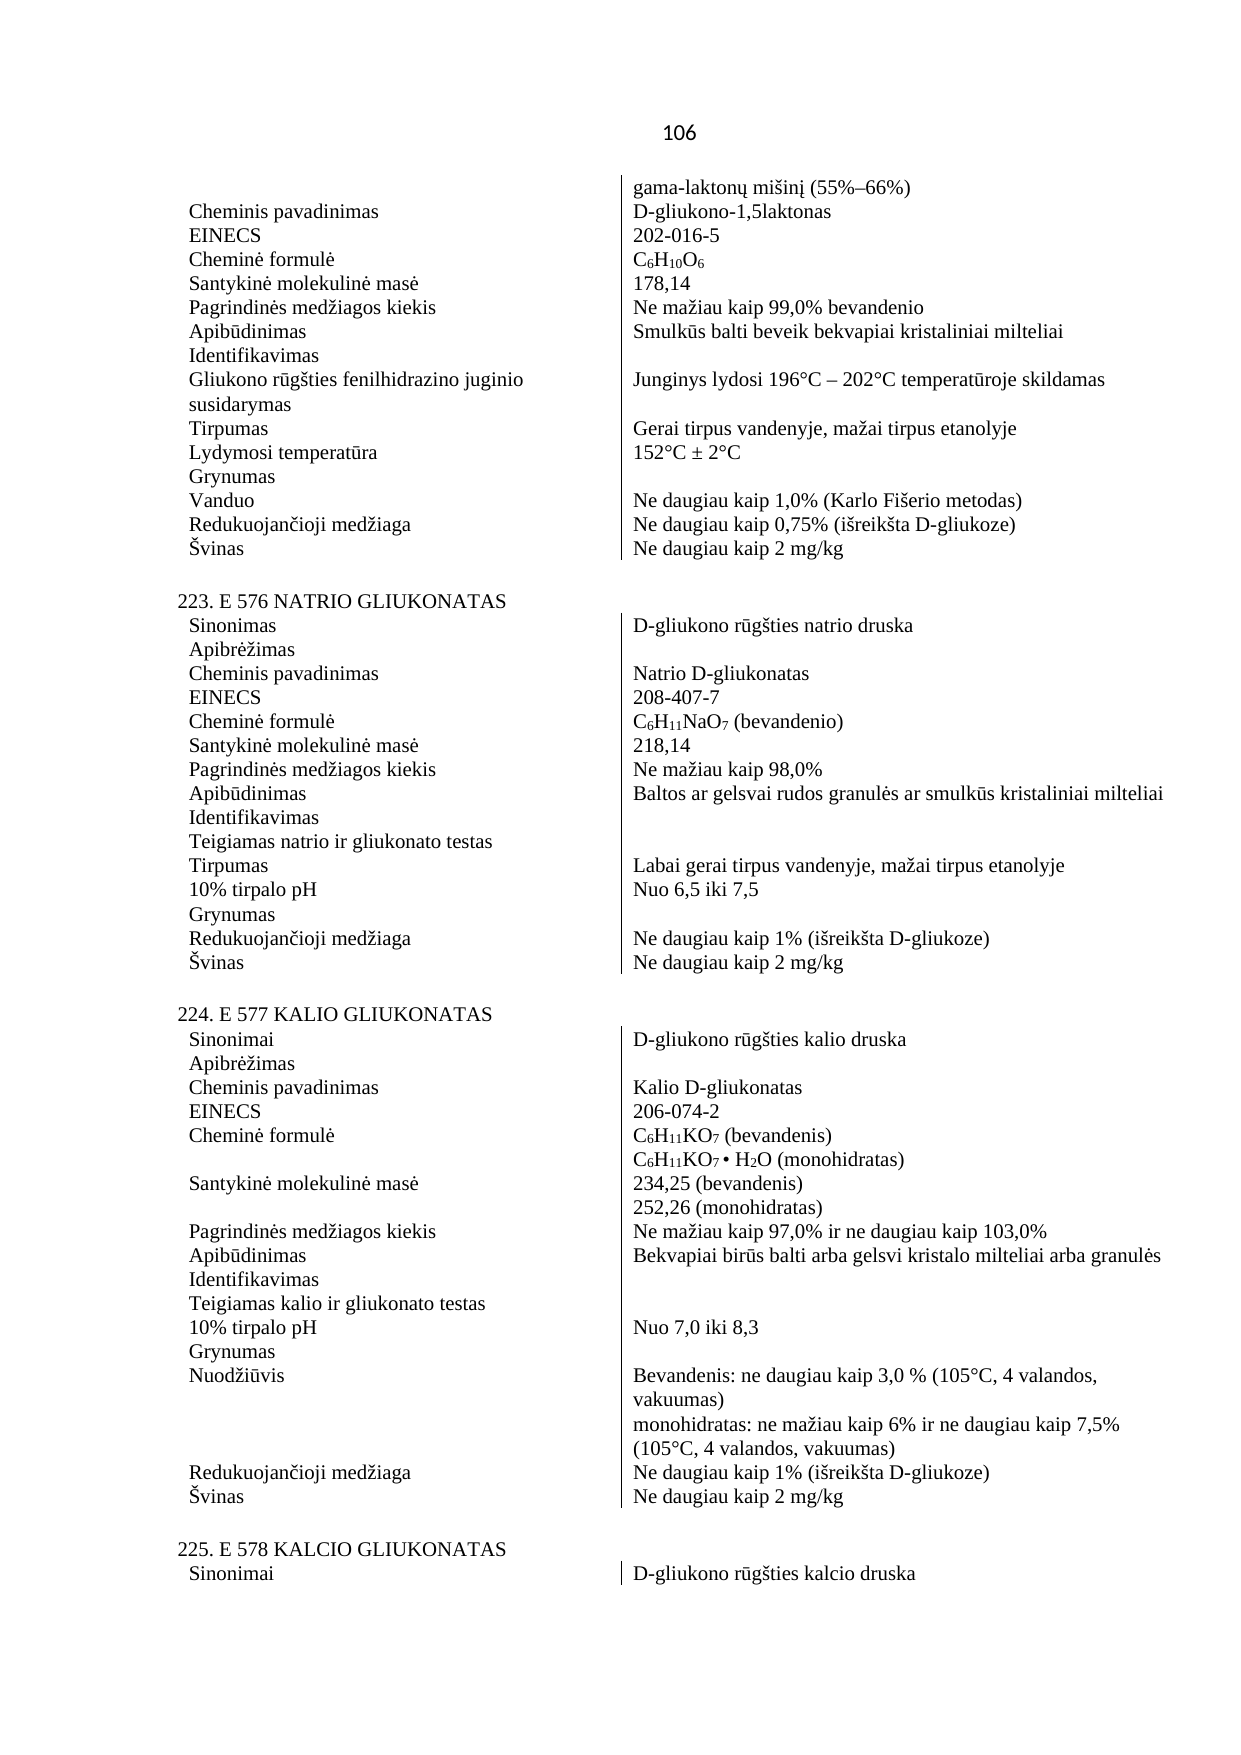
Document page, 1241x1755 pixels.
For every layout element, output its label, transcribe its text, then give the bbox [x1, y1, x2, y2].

table_cell Apibūdinimas [177, 1243, 621, 1267]
table_cell Cheminis pavadinimas [177, 661, 621, 685]
table_cell [622, 1051, 1181, 1074]
table_cell Švinas [177, 536, 621, 560]
table_cell Gerai tirpus vandenyje, mažai tirpus etanolyje [622, 416, 1181, 439]
table_cell Identifikavimas [177, 805, 621, 829]
table_cell Identifikavimas [177, 343, 621, 367]
table_cell Tirpumas [177, 416, 621, 439]
table_cell Santykinė molekulinė masė [177, 1171, 621, 1219]
table_header D-gliukono rūgšties natrio druska [622, 613, 1181, 637]
table_cell 218,14 [622, 733, 1181, 757]
table_cell Labai gerai tirpus vandenyje, mažai tirpus etanolyje [622, 853, 1181, 877]
table_cell Gliukono rūgšties fenilhidrazino juginio susidarymas [177, 368, 621, 416]
table_cell Grynumas [177, 901, 621, 926]
table_cell Vanduo [177, 488, 621, 512]
table_cell C6H10O6 [622, 247, 1181, 271]
table_cell [622, 1339, 1181, 1363]
table_cell Redukuojančioji medžiaga [177, 1460, 621, 1484]
table_cell [622, 343, 1181, 367]
table_cell 152°C ± 2°C [622, 440, 1181, 464]
table_cell EINECS [177, 685, 621, 709]
table_cell Teigiamas natrio ir gliukonato testas [177, 829, 621, 853]
table_cell Ne daugiau kaip 0,75% (išreikšta D-gliukoze) [622, 512, 1181, 536]
table_header Sinonimai [177, 1561, 621, 1584]
text 223. E 576 NATRIO GLIUKONATAS [177, 589, 1181, 613]
table_cell 234,25 (bevandenis) 252,26 (monohidratas) [622, 1171, 1181, 1219]
table_cell Teigiamas kalio ir gliukonato testas [177, 1291, 621, 1315]
table_cell Lydymosi temperatūra [177, 440, 621, 464]
table_cell Apibrėžimas [177, 637, 621, 661]
table_cell C6H11KO7 (bevandenis) C6H11KO7 • H2O (monohidratas) [622, 1123, 1181, 1171]
table_cell Pagrindinės medžiagos kiekis [177, 1219, 621, 1243]
text 224. E 577 KALIO GLIUKONATAS [177, 1002, 1181, 1026]
table_cell Ne daugiau kaip 2 mg/kg [622, 1484, 1181, 1508]
table_cell [622, 901, 1181, 926]
table_cell Bevandenis: ne daugiau kaip 3,0 % (105°C, 4 valandos, vakuumas) monohidratas: ne mažiau kaip 6% ir ne daugiau kaip 7,5% (105°C, 4 valandos, vakuumas) [622, 1363, 1181, 1459]
table_cell Cheminis pavadinimas [177, 199, 621, 223]
table_cell Identifikavimas [177, 1267, 621, 1291]
table_cell Santykinė molekulinė masė [177, 733, 621, 757]
table_cell Ne mažiau kaip 98,0% [622, 757, 1181, 781]
table_cell [622, 637, 1181, 661]
table_cell Ne daugiau kaip 1% (išreikšta D-gliukoze) [622, 926, 1181, 949]
table_cell Bekvapiai birūs balti arba gelsvi kristalo milteliai arba granulės [622, 1243, 1181, 1267]
table_cell Nuodžiūvis [177, 1363, 621, 1459]
table_cell Natrio D-gliukonatas [622, 661, 1181, 685]
table_cell Cheminis pavadinimas [177, 1075, 621, 1099]
table_cell Smulkūs balti beveik bekvapiai kristaliniai milteliai [622, 319, 1181, 343]
table_cell [622, 1267, 1181, 1291]
table_cell Cheminė formulė [177, 709, 621, 733]
table_header Sinonimas [177, 613, 621, 637]
table_cell Cheminė formulė [177, 1123, 621, 1171]
table_cell Ne mažiau kaip 97,0% ir ne daugiau kaip 103,0% [622, 1219, 1181, 1243]
table_header D-gliukono rūgšties kalcio druska [622, 1561, 1181, 1584]
table_cell Ne daugiau kaip 2 mg/kg [622, 950, 1181, 974]
table_cell [622, 805, 1181, 829]
table_cell Kalio D-gliukonatas [622, 1075, 1181, 1099]
table_cell D-gliukono-1,5laktonas [622, 199, 1181, 223]
table_cell Ne daugiau kaip 1,0% (Karlo Fišerio metodas) [622, 488, 1181, 512]
table_cell EINECS [177, 223, 621, 247]
table_cell Ne daugiau kaip 1% (išreikšta D-gliukoze) [622, 1460, 1181, 1484]
text 225. E 578 KALCIO GLIUKONATAS [177, 1536, 1181, 1561]
table_cell Cheminė formulė [177, 247, 621, 271]
table_cell [177, 175, 621, 199]
table_cell gama-laktonų mišinį (55%–66%) [622, 175, 1181, 199]
table_cell Redukuojančioji medžiaga [177, 926, 621, 949]
table_cell Ne daugiau kaip 2 mg/kg [622, 536, 1181, 560]
table_cell Santykinė molekulinė masė [177, 271, 621, 295]
table_cell 202-016-5 [622, 223, 1181, 247]
table_cell Nuo 7,0 iki 8,3 [622, 1315, 1181, 1339]
table_cell Junginys lydosi 196°C – 202°C temperatūroje skildamas [622, 368, 1181, 416]
table_header D-gliukono rūgšties kalio druska [622, 1026, 1181, 1051]
table_cell 10% tirpalo pH [177, 878, 621, 901]
table_cell [622, 1291, 1181, 1315]
table_cell Redukuojančioji medžiaga [177, 512, 621, 536]
table_cell 10% tirpalo pH [177, 1315, 621, 1339]
table_cell Baltos ar gelsvai rudos granulės ar smulkūs kristaliniai milteliai [622, 781, 1181, 805]
table_cell 206-074-2 [622, 1099, 1181, 1123]
table_cell EINECS [177, 1099, 621, 1123]
table_cell 208-407-7 [622, 685, 1181, 709]
table_cell C6H11NaO7 (bevandenio) [622, 709, 1181, 733]
table_cell Pagrindinės medžiagos kiekis [177, 295, 621, 319]
table_cell Švinas [177, 1484, 621, 1508]
table_cell Apibūdinimas [177, 319, 621, 343]
table_cell Ne mažiau kaip 99,0% bevandenio [622, 295, 1181, 319]
table_cell Apibūdinimas [177, 781, 621, 805]
table_cell [622, 829, 1181, 853]
table_cell [622, 464, 1181, 488]
table_cell Apibrėžimas [177, 1051, 621, 1074]
table_cell Grynumas [177, 1339, 621, 1363]
table_header Sinonimai [177, 1026, 621, 1051]
table_cell Nuo 6,5 iki 7,5 [622, 878, 1181, 901]
table_cell Švinas [177, 950, 621, 974]
table_cell 178,14 [622, 271, 1181, 295]
table_cell Pagrindinės medžiagos kiekis [177, 757, 621, 781]
table_cell Grynumas [177, 464, 621, 488]
table_cell Tirpumas [177, 853, 621, 877]
